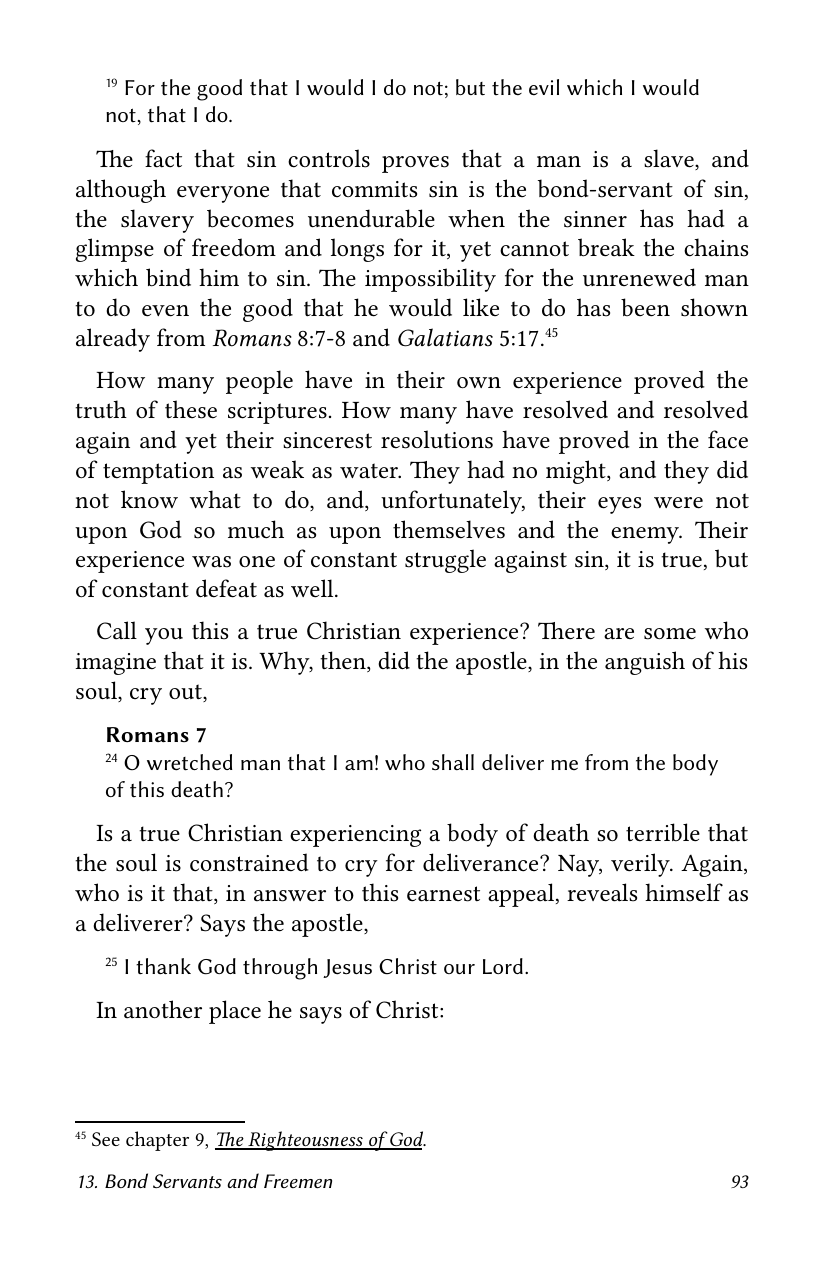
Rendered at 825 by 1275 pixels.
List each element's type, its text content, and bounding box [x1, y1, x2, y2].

text 19 For the good that I would I do not; but the evil which I would not, that I do. [105, 75, 720, 128]
text 24 O wretched man that I am! who shall deliver me from the body of this death? [105, 750, 720, 803]
text 25 I thank God through Jesus Christ our Lord. [105, 954, 720, 980]
text Romans 7 [105, 722, 750, 748]
text How many people have in their own experience proved the truth of these scriptures. How many have resolved and resolved again and yet their sincerest resolutions have proved in the face of temptation as weak as water. They had no might, and they did not know what to do, and, unfortunately, their eyes were not upon God so much as upon themselves and the enemy. Their experience was one of constant struggle against sin, it is true, but of constant defeat as well. [75, 366, 750, 604]
text The fact that sin controls proves that a man is a slave, and although everyone that commits sin is the bond-servant of sin, the slavery becomes unendurable when the sinner has had a glimpse of freedom and longs for it, yet cannot break the chains which bind him to sin. The impossibility for the unrenewed man to do even the good that he would like to do has been shown already from Romans 8:7-8 and Galatians 5:17. [75, 145, 750, 353]
text Call you this a true Christian experience? There are some who imagine that it is. Why, then, did the apostle, in the anguish of his soul, cry out, [75, 617, 750, 706]
text Is a true Christian experiencing a body of death so terrible that the soul is constrained to cry for deliverance? Nay, verily. Again, who is it that, in answer to this earnest appeal, reveals himself as a deliverer? Says the apostle, [75, 819, 750, 938]
text In another place he says of Christ: [75, 996, 750, 1025]
text See chapter 9, The Righteousness of God. [75, 1128, 750, 1152]
